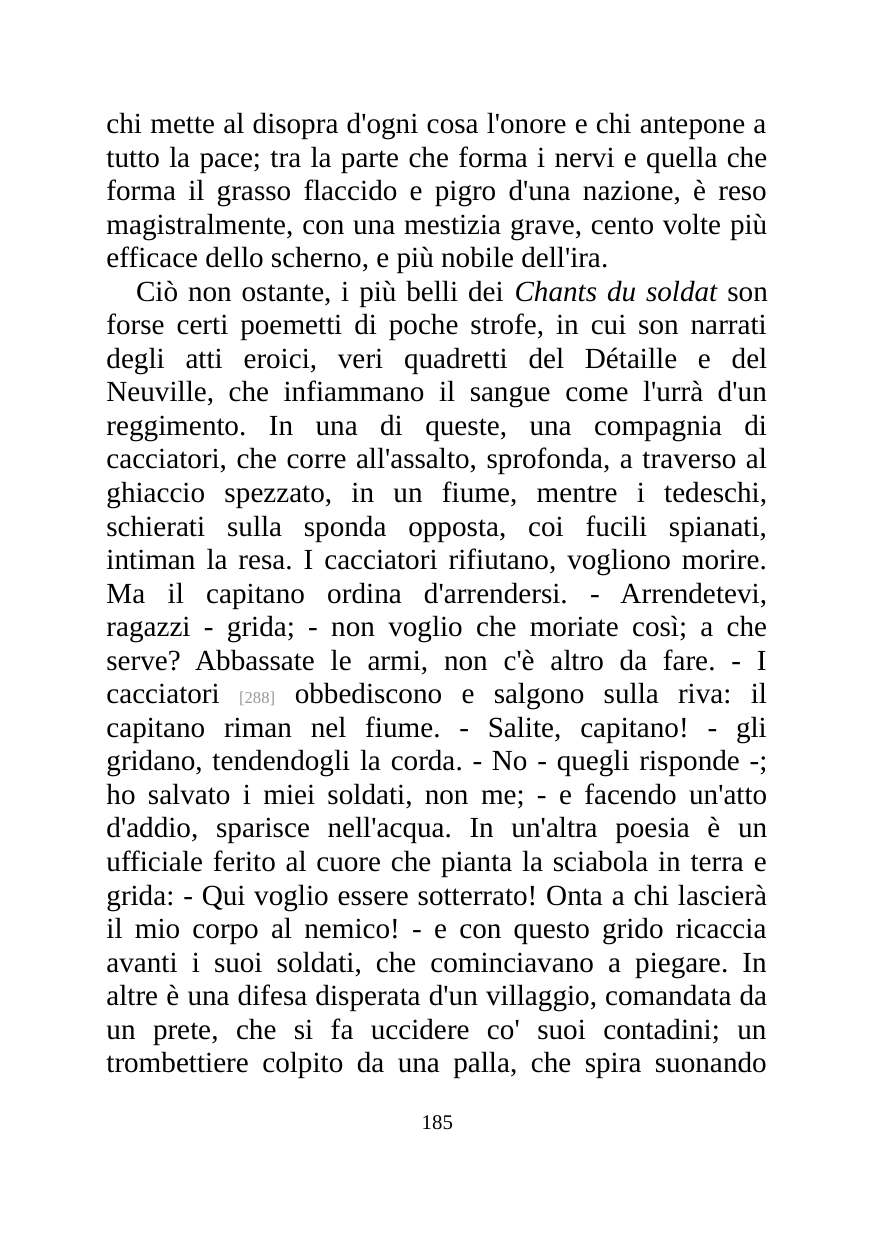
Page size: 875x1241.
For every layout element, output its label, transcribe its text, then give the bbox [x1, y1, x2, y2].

text Ciò non ostante, i più belli dei Chants du soldat son forse certi poemetti di poche strofe, in cui son narrati degli atti eroici, veri quadretti del Détaille e del Neuville, che infiammano il sangue come l'urrà d'un reggimento. In una di queste, una compagnia di cacciatori, che corre all'assalto, sprofonda, a traverso al ghiaccio spezzato, in un fiume, mentre i tedeschi, schierati sulla sponda opposta, coi fucili spianati, intiman la resa. I cacciatori rifiutano, vogliono morire. Ma il capitano ordina d'arrendersi. - Arrendetevi, ragazzi - grida; - non voglio che moriate così; a che serve? Abbassate le armi, non c'è altro da fare. - I cacciatori [288] obbediscono e salgono sulla riva: il capitano riman nel fiume. - Salite, capitano! - gli gridano, tendendogli la corda. - No - quegli risponde -; ho salvato i miei soldati, non me; - e facendo un'atto d'addio, sparisce nell'acqua. In un'altra poesia è un ufficiale ferito al cuore che pianta la sciabola in terra e grida: - Qui voglio essere sotterrato! Onta a chi lascierà il mio corpo al nemico! - e con questo grido ricaccia avanti i suoi soldati, che cominciavano a piegare. In altre è una difesa disperata d'un villaggio, comandata da un prete, che si fa uccidere co' suoi contadini; un trombettiere colpito da una palla, che spira suonando [106, 274, 768, 1079]
text chi mette al disopra d'ogni cosa l'onore e chi antepone a tutto la pace; tra la parte che forma i nervi e quella che forma il grasso flaccido e pigro d'una nazione, è reso magistralmente, con una mestizia grave, cento volte più efficace dello scherno, e più nobile dell'ira. [106, 106, 768, 274]
